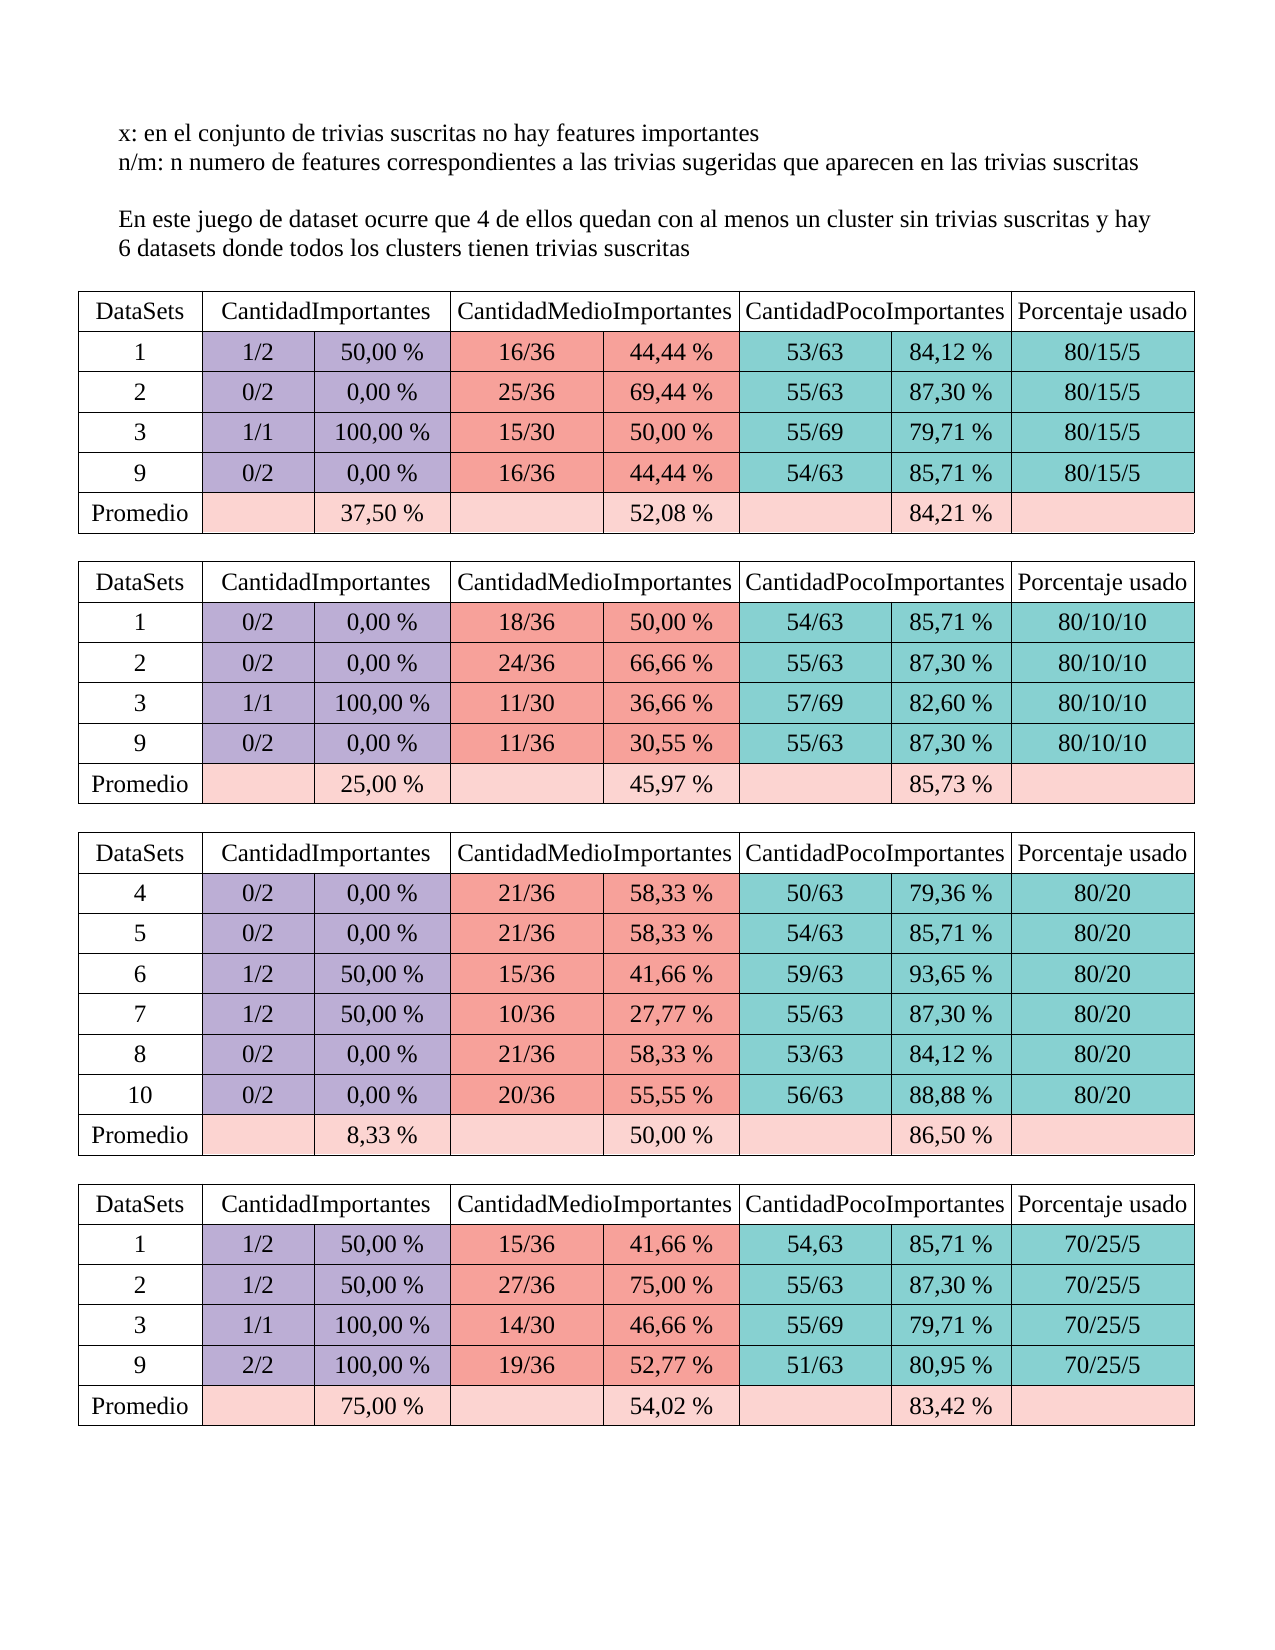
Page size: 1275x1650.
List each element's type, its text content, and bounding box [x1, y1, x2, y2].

table_cell 80/10/10 [1012, 683, 1194, 723]
table_cell 7 [79, 994, 202, 1034]
table_cell 55/63 [740, 994, 891, 1034]
table_cell 0/2 [203, 603, 314, 642]
table_cell 0,00 % [315, 453, 450, 492]
table_cell 21/36 [451, 1035, 603, 1074]
table_cell 25/36 [451, 372, 603, 412]
table_cell 52,08 % [604, 493, 739, 532]
table_cell 41,66 % [604, 1225, 739, 1264]
table_cell [203, 764, 314, 803]
table_cell 6 [79, 954, 202, 993]
table_cell 80/20 [1012, 1075, 1194, 1114]
table_cell 0,00 % [315, 914, 450, 953]
table_cell Promedio [79, 493, 202, 532]
table_cell 9 [79, 724, 202, 763]
text n/m: n numero de features correspondientes a las trivias sugeridas que aparecen en las trivias suscritas [118, 147, 1157, 176]
table_header CantidadPocoImportantes [740, 292, 1011, 331]
table_cell 79,71 % [892, 413, 1011, 452]
table_header Porcentaje usado [1012, 1185, 1194, 1224]
table_cell 18/36 [451, 603, 603, 642]
table_cell 55/69 [740, 1305, 891, 1345]
table_cell 54,02 % [604, 1386, 739, 1425]
table_cell 80/15/5 [1012, 413, 1194, 452]
table_cell 85,71 % [892, 1225, 1011, 1264]
table_cell [1012, 1115, 1194, 1154]
table_cell [1012, 764, 1194, 803]
table_cell 3 [79, 1305, 202, 1345]
table_cell 19/36 [451, 1346, 603, 1385]
table_cell 0,00 % [315, 603, 450, 642]
table_cell 87,30 % [892, 372, 1011, 412]
table_header CantidadImportantes [203, 1185, 450, 1224]
table_cell 27,77 % [604, 994, 739, 1034]
table_cell 0/2 [203, 1035, 314, 1074]
table_header DataSets [79, 833, 202, 872]
table_cell [203, 493, 314, 532]
table_cell 80/20 [1012, 874, 1194, 913]
table_cell 100,00 % [315, 413, 450, 452]
table_cell 0,00 % [315, 1035, 450, 1074]
table_cell 79,36 % [892, 874, 1011, 913]
table_cell 87,30 % [892, 1265, 1011, 1304]
table_cell 69,44 % [604, 372, 739, 412]
table_cell 82,60 % [892, 683, 1011, 723]
table_cell 11/30 [451, 683, 603, 723]
table_cell 87,30 % [892, 643, 1011, 682]
table_cell 51/63 [740, 1346, 891, 1385]
table_header DataSets [79, 562, 202, 602]
table_cell 54,63 [740, 1225, 891, 1264]
table_cell 80/20 [1012, 914, 1194, 953]
table_cell 24/36 [451, 643, 603, 682]
table_cell 1/1 [203, 683, 314, 723]
table_cell 4 [79, 874, 202, 913]
table_cell 41,66 % [604, 954, 739, 993]
table_cell 1/2 [203, 994, 314, 1034]
table_cell 10/36 [451, 994, 603, 1034]
table_cell [451, 1115, 603, 1154]
table_cell 2 [79, 643, 202, 682]
table_cell 0,00 % [315, 724, 450, 763]
table_header Porcentaje usado [1012, 833, 1194, 872]
table_cell 80/20 [1012, 1035, 1194, 1074]
table_cell 50,00 % [604, 413, 739, 452]
table_cell 44,44 % [604, 332, 739, 371]
table_cell 3 [79, 683, 202, 723]
table_cell 54/63 [740, 914, 891, 953]
table_cell 58,33 % [604, 874, 739, 913]
table_cell 50,00 % [315, 332, 450, 371]
table_cell 16/36 [451, 453, 603, 492]
table_cell 84,21 % [892, 493, 1011, 532]
table_cell 5 [79, 914, 202, 953]
table_cell 14/30 [451, 1305, 603, 1345]
table_cell 50,00 % [604, 603, 739, 642]
table_cell 1 [79, 603, 202, 642]
table_cell 1/2 [203, 332, 314, 371]
table_header CantidadImportantes [203, 562, 450, 602]
table_cell 1/2 [203, 1265, 314, 1304]
table_cell 2/2 [203, 1346, 314, 1385]
table_cell 21/36 [451, 914, 603, 953]
table_cell 52,77 % [604, 1346, 739, 1385]
table_cell 3 [79, 413, 202, 452]
table_cell 0/2 [203, 874, 314, 913]
table_header CantidadPocoImportantes [740, 1185, 1011, 1224]
table_cell 15/30 [451, 413, 603, 452]
table_cell 100,00 % [315, 1346, 450, 1385]
table_cell 80/10/10 [1012, 724, 1194, 763]
table_cell 9 [79, 1346, 202, 1385]
table_cell 1/2 [203, 954, 314, 993]
table_cell 45,97 % [604, 764, 739, 803]
table_header CantidadMedioImportantes [451, 833, 739, 872]
table_header CantidadImportantes [203, 833, 450, 872]
table_cell 87,30 % [892, 994, 1011, 1034]
table_cell 44,44 % [604, 453, 739, 492]
table_cell 54/63 [740, 603, 891, 642]
table_cell 0/2 [203, 453, 314, 492]
table_cell 50,00 % [315, 1265, 450, 1304]
table_cell [451, 1386, 603, 1425]
table_header Porcentaje usado [1012, 562, 1194, 602]
table_cell 30,55 % [604, 724, 739, 763]
table_cell [740, 1386, 891, 1425]
table_cell 79,71 % [892, 1305, 1011, 1345]
table_cell 9 [79, 453, 202, 492]
table_cell 70/25/5 [1012, 1265, 1194, 1304]
table_cell 100,00 % [315, 683, 450, 723]
table_header CantidadMedioImportantes [451, 1185, 739, 1224]
table_cell 0/2 [203, 724, 314, 763]
text x: en el conjunto de trivias suscritas no hay features importantes [118, 118, 1157, 147]
table_cell 55/63 [740, 724, 891, 763]
table_cell 80/20 [1012, 954, 1194, 993]
table_cell 88,88 % [892, 1075, 1011, 1114]
table_cell [740, 764, 891, 803]
table_cell 55/63 [740, 1265, 891, 1304]
table_cell 80,95 % [892, 1346, 1011, 1385]
table_cell 1/1 [203, 1305, 314, 1345]
table_cell 66,66 % [604, 643, 739, 682]
table_cell 80/20 [1012, 994, 1194, 1034]
table_cell 57/69 [740, 683, 891, 723]
table_cell 37,50 % [315, 493, 450, 532]
table_cell 80/15/5 [1012, 332, 1194, 371]
table_cell 0/2 [203, 643, 314, 682]
table_cell 86,50 % [892, 1115, 1011, 1154]
table_cell 100,00 % [315, 1305, 450, 1345]
table_cell Promedio [79, 764, 202, 803]
table_cell 36,66 % [604, 683, 739, 723]
table_cell 15/36 [451, 1225, 603, 1264]
table_cell 20/36 [451, 1075, 603, 1114]
table_cell 50,00 % [604, 1115, 739, 1154]
table_cell 46,66 % [604, 1305, 739, 1345]
table_cell 1/2 [203, 1225, 314, 1264]
table_cell 50,00 % [315, 1225, 450, 1264]
table_cell 87,30 % [892, 724, 1011, 763]
table_cell 16/36 [451, 332, 603, 371]
table_cell 50/63 [740, 874, 891, 913]
table_cell Promedio [79, 1386, 202, 1425]
table_cell 16,67 % [315, 1115, 450, 1154]
table_cell [203, 1115, 314, 1154]
table_header CantidadMedioImportantes [451, 292, 739, 331]
table_header CantidadMedioImportantes [451, 562, 739, 602]
table_cell 0/2 [203, 372, 314, 412]
table_cell 85,71 % [892, 453, 1011, 492]
table_cell 55,55 % [604, 1075, 739, 1114]
text En este juego de dataset ocurre que 4 de ellos quedan con al menos un cluster sin trivias suscritas y hay 6 datasets donde todos los clusters tienen trivias suscritas [118, 204, 1157, 262]
table_cell 1/1 [203, 413, 314, 452]
table_cell 83,42 % [892, 1386, 1011, 1425]
table_cell [740, 1115, 891, 1154]
table_header Porcentaje usado [1012, 292, 1194, 331]
table_cell Promedio [79, 1115, 202, 1154]
table_cell 75,00 % [604, 1265, 739, 1304]
table_cell 11/36 [451, 724, 603, 763]
table_cell 53/63 [740, 1035, 891, 1074]
table_cell 1 [79, 332, 202, 371]
table_header CantidadPocoImportantes [740, 833, 1011, 872]
table_cell [1012, 1386, 1194, 1425]
table_cell [451, 764, 603, 803]
table_cell 27/36 [451, 1265, 603, 1304]
table_cell [740, 493, 891, 532]
table_cell 84,12 % [892, 1035, 1011, 1074]
table_cell 55/63 [740, 372, 891, 412]
table_cell 59/63 [740, 954, 891, 993]
table_cell 85,71 % [892, 603, 1011, 642]
table_cell 84,12 % [892, 332, 1011, 371]
table_cell 0,00 % [315, 1075, 450, 1114]
table_cell 53/63 [740, 332, 891, 371]
table_cell 0,00 % [315, 874, 450, 913]
table_cell 70/25/5 [1012, 1225, 1194, 1264]
table_cell [203, 1386, 314, 1425]
table_cell 15/36 [451, 954, 603, 993]
table_cell 25,00 % [315, 764, 450, 803]
table_cell [1012, 493, 1194, 532]
table_cell 70/25/5 [1012, 1346, 1194, 1385]
table_cell 58,33 % [604, 1035, 739, 1074]
table_cell 58,33 % [604, 914, 739, 953]
table_cell 1 [79, 1225, 202, 1264]
table_header CantidadPocoImportantes [740, 562, 1011, 602]
table_cell 70/25/5 [1012, 1305, 1194, 1345]
table_cell 0,00 % [315, 643, 450, 682]
table_cell 85,71 % [892, 914, 1011, 953]
table_cell 93,65 % [892, 954, 1011, 993]
table_cell 0/2 [203, 914, 314, 953]
table_cell 55/69 [740, 413, 891, 452]
table_cell 0,00 % [315, 372, 450, 412]
table_cell 54/63 [740, 453, 891, 492]
table_cell 55/63 [740, 643, 891, 682]
table_cell 80/10/10 [1012, 643, 1194, 682]
table_cell 8 [79, 1035, 202, 1074]
table_cell 0/2 [203, 1075, 314, 1114]
table_cell 80/15/5 [1012, 372, 1194, 412]
table_header CantidadImportantes [203, 292, 450, 331]
table_cell 80/15/5 [1012, 453, 1194, 492]
table_header DataSets [79, 1185, 202, 1224]
table_cell 2 [79, 372, 202, 412]
table_cell [451, 493, 603, 532]
table_cell 56/63 [740, 1075, 891, 1114]
table_cell 85,73 % [892, 764, 1011, 803]
table_header DataSets [79, 292, 202, 331]
table_cell 21/36 [451, 874, 603, 913]
table_cell 75,00 % [315, 1386, 450, 1425]
table_cell 50,00 % [315, 994, 450, 1034]
table_cell 2 [79, 1265, 202, 1304]
table_cell 80/10/10 [1012, 603, 1194, 642]
table_cell 10 [79, 1075, 202, 1114]
table_cell 50,00 % [315, 954, 450, 993]
